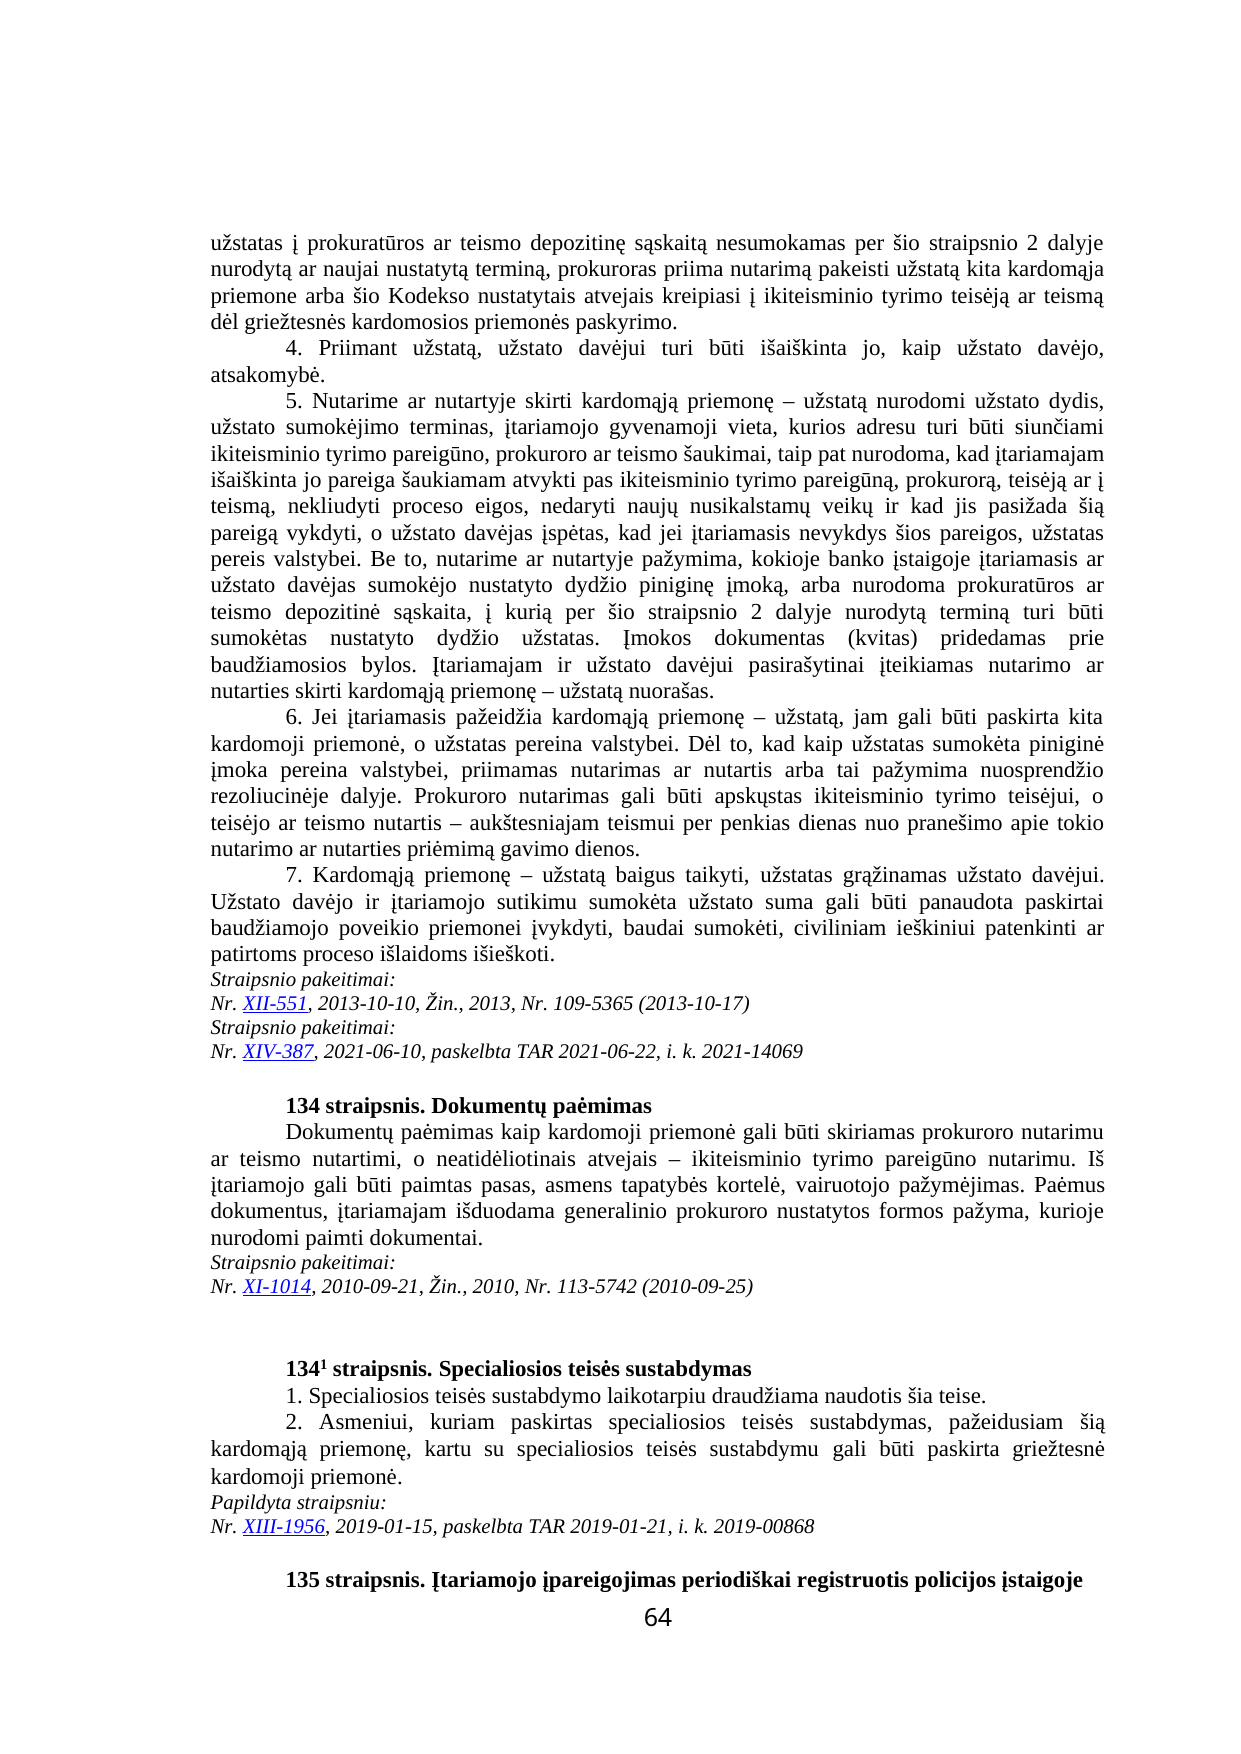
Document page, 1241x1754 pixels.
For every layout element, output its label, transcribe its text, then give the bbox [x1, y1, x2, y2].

text 134 straipsnis. Dokumentų paėmimas [210, 1092, 1105, 1118]
text Dokumentų paėmimas kaip kardomoji priemonė gali būti skiriamas prokuroro nutarimu ar teismo nutartimi, o neatidėliotinais atvejais – ikiteisminio tyrimo pareigūno nutarimu. Iš įtariamojo gali būti paimtas pasas, asmens tapatybės kortelė, vairuotojo pažymėjimas. Paėmus dokumentus, įtariamajam išduodama generalinio prokuroro nustatytos formos pažyma, kurioje nurodomi paimti dokumentai. [210, 1118, 1105, 1250]
text Straipsnio pakeitimai: [210, 1015, 1105, 1039]
text 135 straipsnis. Įtariamojo įpareigojimas periodiškai registruotis policijos įstaigoje [285, 1567, 1105, 1593]
text 5. Nutarime ar nutartyje skirti kardomąją priemonę – užstatą nurodomi užstato dydis, užstato sumokėjimo terminas, įtariamojo gyvenamoji vieta, kurios adresu turi būti siunčiami ikiteisminio tyrimo pareigūno, prokuroro ar teismo šaukimai, taip pat nurodoma, kad įtariamajam išaiškinta jo pareiga šaukiamam atvykti pas ikiteisminio tyrimo pareigūną, prokurorą, teisėją ar į teismą, nekliudyti proceso eigos, nedaryti naujų nusikalstamų veikų ir kad jis pasižada šią pareigą vykdyti, o užstato davėjas įspėtas, kad jei įtariamasis nevykdys šios pareigos, užstatas pereis valstybei. Be to, nutarime ar nutartyje pažymima, kokioje banko įstaigoje įtariamasis ar užstato davėjas sumokėjo nustatyto dydžio piniginę įmoką, arba nurodoma prokuratūros ar teismo depozitinė sąskaita, į kurią per šio straipsnio 2 dalyje nurodytą terminą turi būti sumokėtas nustatyto dydžio užstatas. Įmokos dokumentas (kvitas) pridedamas prie baudžiamosios bylos. Įtariamajam ir užstato davėjui pasirašytinai įteikiamas nutarimo ar nutarties skirti kardomąją priemonę – užstatą nuorašas. [210, 387, 1105, 703]
text Straipsnio pakeitimai: [210, 1250, 1105, 1274]
text Nr. XIII-1956, 2019-01-15, paskelbta TAR 2019-01-21, i. k. 2019-00868 [210, 1514, 1105, 1538]
text 1. Specialiosios teisės sustabdymo laikotarpiu draudžiama naudotis šia teise. [210, 1382, 1105, 1408]
text užstatas į prokuratūros ar teismo depozitinę sąskaitą nesumokamas per šio straipsnio 2 dalyje nurodytą ar naujai nustatytą terminą, prokuroras priima nutarimą pakeisti užstatą kita kardomąja priemone arba šio Kodekso nustatytais atvejais kreipiasi į ikiteisminio tyrimo teisėją ar teismą dėl griežtesnės kardomosios priemonės paskyrimo. [210, 229, 1105, 334]
text 1341 straipsnis. Specialiosios teisės sustabdymas [210, 1327, 1105, 1382]
text Straipsnio pakeitimai: [210, 967, 1105, 991]
text 7. Kardomąją priemonę – užstatą baigus taikyti, užstatas grąžinamas užstato davėjui. Užstato davėjo ir įtariamojo sutikimu sumokėta užstato suma gali būti panaudota paskirtai baudžiamojo poveikio priemonei įvykdyti, baudai sumokėti, civiliniam ieškiniui patenkinti ar patirtoms proceso išlaidoms išieškoti. [210, 861, 1105, 967]
text 6. Jei įtariamasis pažeidžia kardomąją priemonę – užstatą, jam gali būti paskirta kita kardomoji priemonė, o užstatas pereina valstybei. Dėl to, kad kaip užstatas sumokėta piniginė įmoka pereina valstybei, priimamas nutarimas ar nutartis arba tai pažymima nuosprendžio rezoliucinėje dalyje. Prokuroro nutarimas gali būti apskųstas ikiteisminio tyrimo teisėjui, o teisėjo ar teismo nutartis – aukštesniajam teismui per penkias dienas nuo pranešimo apie tokio nutarimo ar nutarties priėmimą gavimo dienos. [210, 703, 1105, 861]
text Nr. XI-1014, 2010-09-21, Žin., 2010, Nr. 113-5742 (2010-09-25) [210, 1274, 1105, 1298]
text Nr. XII-551, 2013-10-10, Žin., 2013, Nr. 109-5365 (2013-10-17) [210, 991, 1105, 1015]
text Papildyta straipsniu: [210, 1490, 1105, 1514]
text 4. Priimant užstatą, užstato davėjui turi būti išaiškinta jo, kaip užstato davėjo, atsakomybė. [210, 334, 1105, 387]
text Nr. XIV-387, 2021-06-10, paskelbta TAR 2021-06-22, i. k. 2021-14069 [210, 1039, 1105, 1063]
text 2. Asmeniui, kuriam paskirtas specialiosios teisės sustabdymas, pažeidusiam šią kardomąją priemonę, kartu su specialiosios teisės sustabdymu gali būti paskirta griežtesnė kardomoji priemonė. [210, 1408, 1105, 1490]
